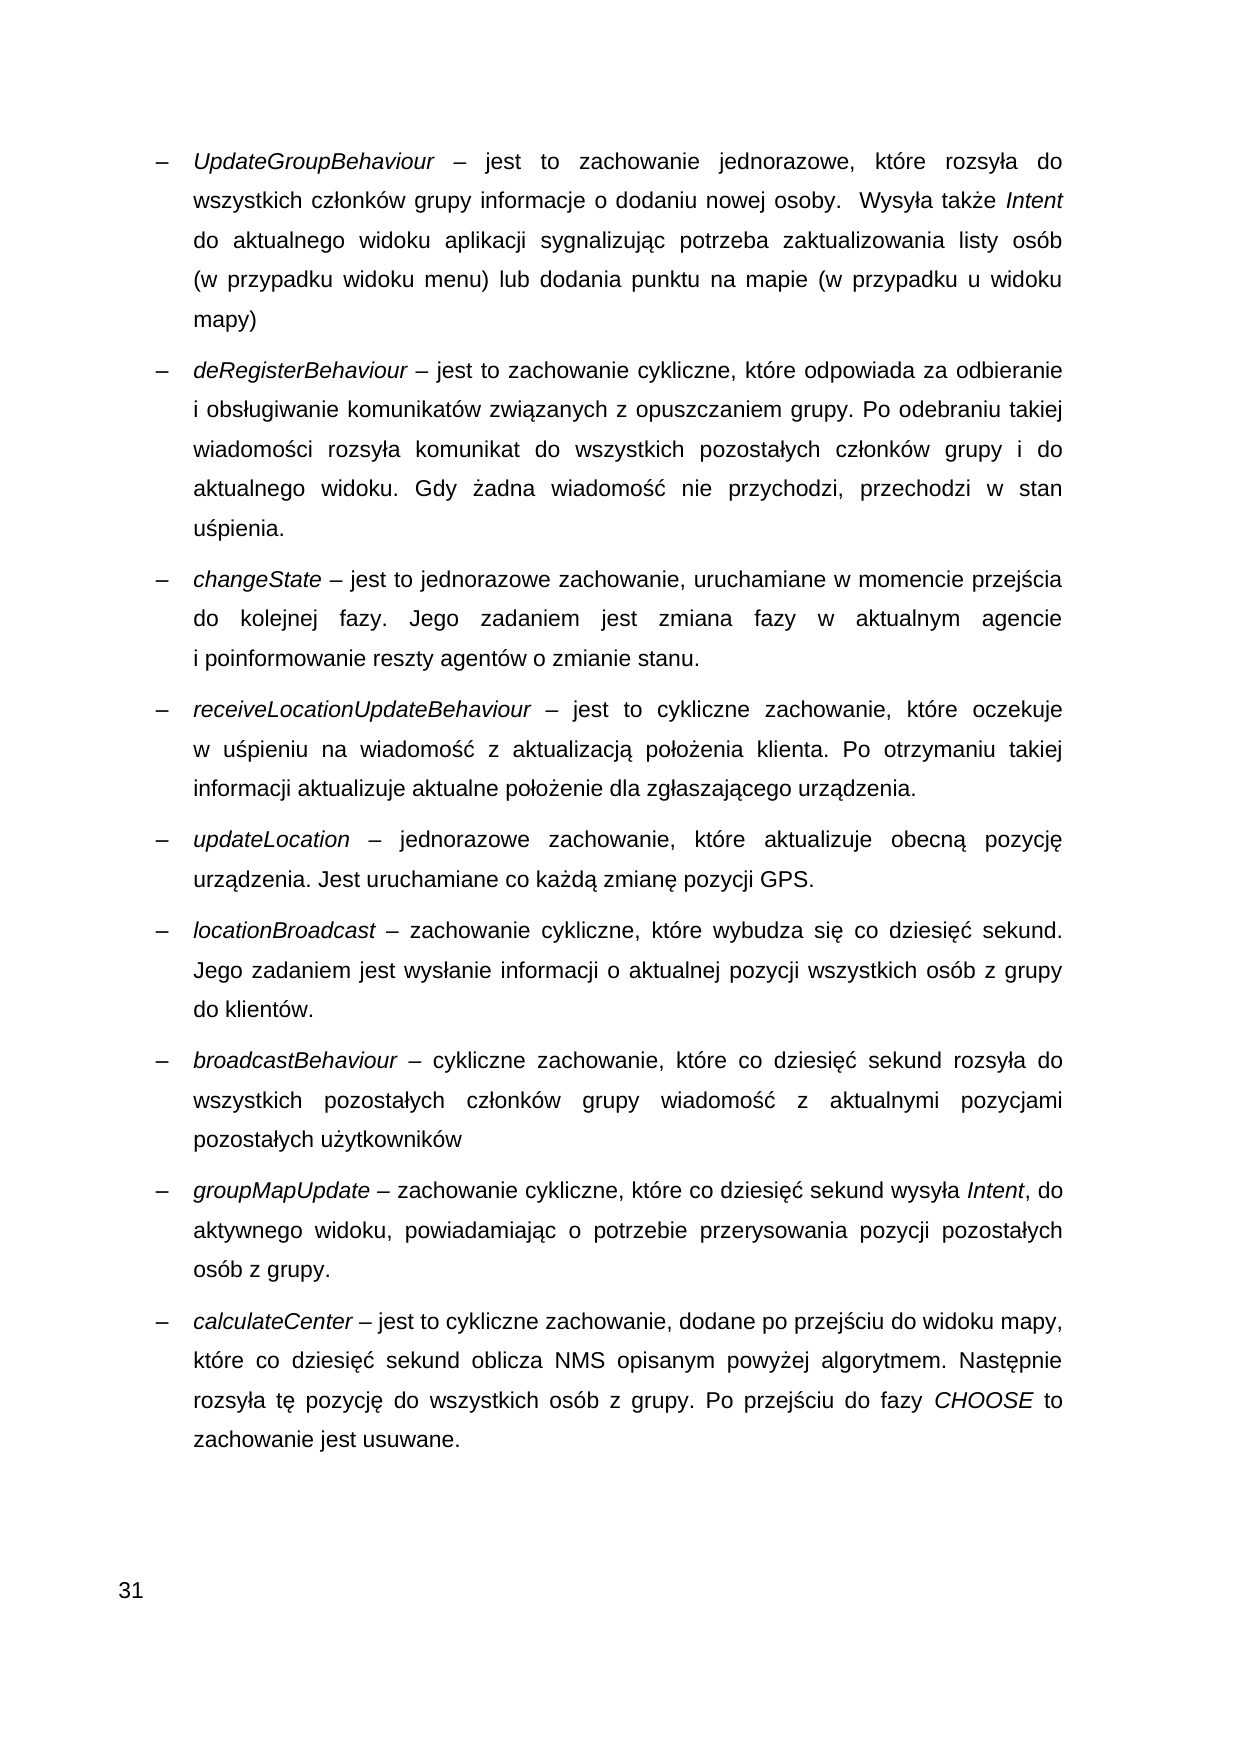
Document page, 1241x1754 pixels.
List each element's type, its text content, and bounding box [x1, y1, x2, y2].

list calculateCenter – jest to cykliczne zachowanie, dodane po przejściu do widoku mapy, które co dziesięć sekund oblicza NMS opisanym powyżej algorytmem. Następnie rozsyła tę pozycję do wszystkich osób z grupy. Po przejściu do fazy CHOOSE to zachowanie jest usuwane. [156, 1308, 1063, 1452]
list locationBroadcast – zachowanie cykliczne, które wybudza się co dziesięć sekund. Jego zadaniem jest wysłanie informacji o aktualnej pozycji wszystkich osób z grupy do klientów. [156, 917, 1063, 1022]
list changeState – jest to jednorazowe zachowanie, uruchamiane w momencie przejścia do kolejnej fazy. Jego zadaniem jest zmiana fazy w aktualnym agencie i poinformowanie reszty agentów o zmianie stanu. [156, 566, 1063, 671]
list groupMapUpdate – zachowanie cykliczne, które co dziesięć sekund wysyła Intent, do aktywnego widoku, powiadamiając o potrzebie przerysowania pozycji pozostałych osób z grupy. [156, 1177, 1063, 1283]
list broadcastBehaviour – cykliczne zachowanie, które co dziesięć sekund rozsyła do wszystkich pozostałych członków grupy wiadomość z aktualnymi pozycjami pozostałych użytkowników [156, 1047, 1063, 1153]
list deRegisterBehaviour – jest to zachowanie cykliczne, które odpowiada za odbieranie i obsługiwanie komunikatów związanych z opuszczaniem grupy. Po odebraniu takiej wiadomości rozsyła komunikat do wszystkich pozostałych członków grupy i do aktualnego widoku. Gdy żadna wiadomość nie przychodzi, przechodzi w stan uśpienia. [156, 357, 1063, 541]
list UpdateGroupBehaviour – jest to zachowanie jednorazowe, które rozsyła do wszystkich członków grupy informacje o dodaniu nowej osoby. Wysyła także Intent do aktualnego widoku aplikacji sygnalizując potrzeba zaktualizowania listy osób (w przypadku widoku menu) lub dodania punktu na mapie (w przypadku u widoku mapy) [156, 148, 1063, 332]
list updateLocation – jednorazowe zachowanie, które aktualizuje obecną pozycję urządzenia. Jest uruchamiane co każdą zmianę pozycji GPS. [156, 826, 1063, 892]
list receiveLocationUpdateBehaviour – jest to cykliczne zachowanie, które oczekuje w uśpieniu na wiadomość z aktualizacją położenia klienta. Po otrzymaniu takiej informacji aktualizuje aktualne położenie dla zgłaszającego urządzenia. [156, 696, 1063, 801]
